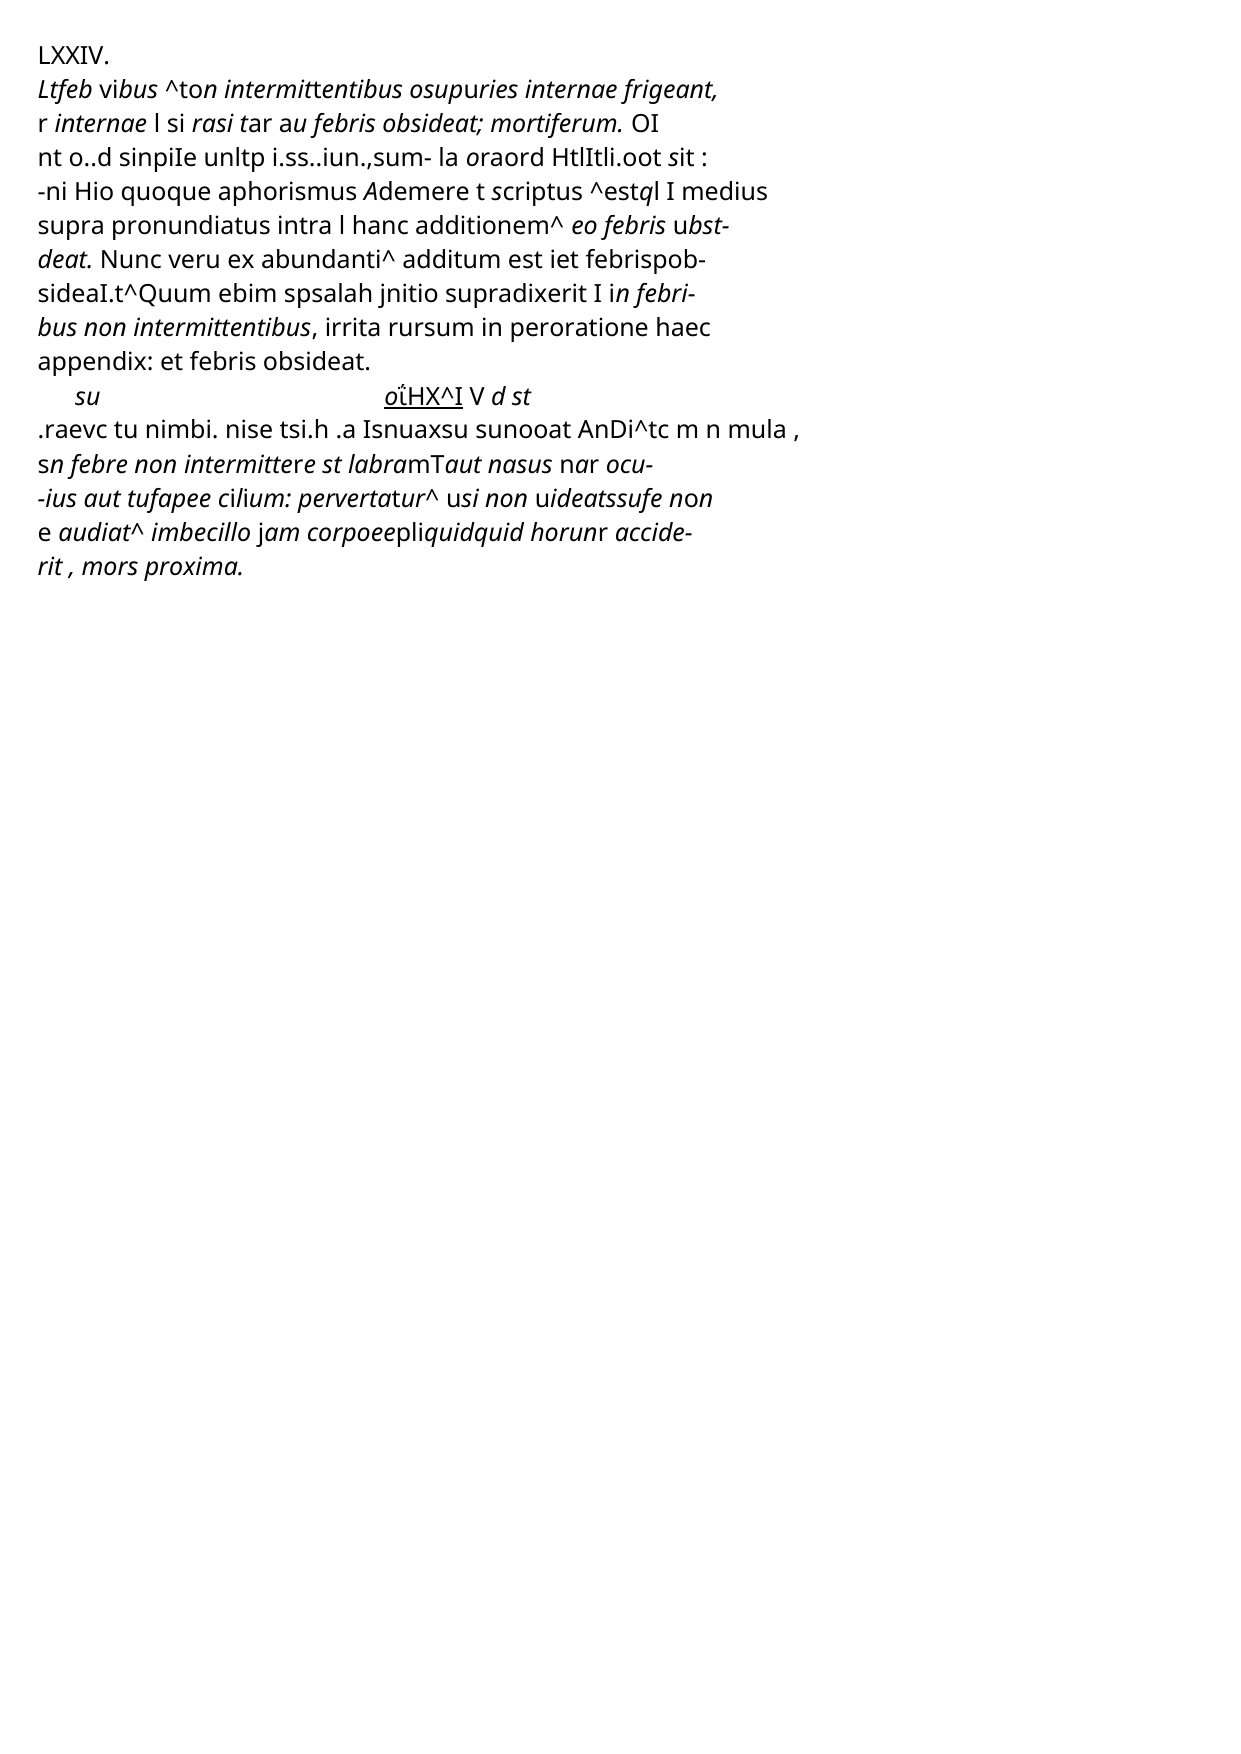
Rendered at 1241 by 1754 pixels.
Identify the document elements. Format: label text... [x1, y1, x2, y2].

text sn febre non intermittere st labramTaut nasus nar ocu- -ius aut tufapee cilium: pervertatur^ usi non uideatssufe non e audiat^ imbecillo jam corpoeepliquidquid horunr accide- rit , mors proxima. [37, 446, 1203, 582]
text Ltfeb vibus ^ton intermittentibus osupuries internae frigeant, r internae l si rasi tar au febris obsideat; mortiferum. OI nt o..d sinpiIe unltp i.ss..iun.,sum- la oraord HtlItli.oot sit : -ni Hio quoque aphorismus Ademere t scriptus ^estql I medius supra pronundiatus intra l hanc additionem^ eo febris ubst- deat. Nunc veru ex abundanti^ additum est iet febrispob- sideaI.t^Quum ebim spsalah jnitio supradixerit I in febri- bus non intermittentibus, irrita rursum in peroratione haec appendix: et febris obsideat. [37, 72, 1203, 378]
text .raevc tu nimbi. nise tsi.h .a Isnuaxsu sunooat AnDi^tc m n mula , [37, 412, 1203, 446]
text su οΐΗΧ^Ι V d st [37, 378, 1203, 412]
text LXXIV. [37, 37, 1203, 72]
